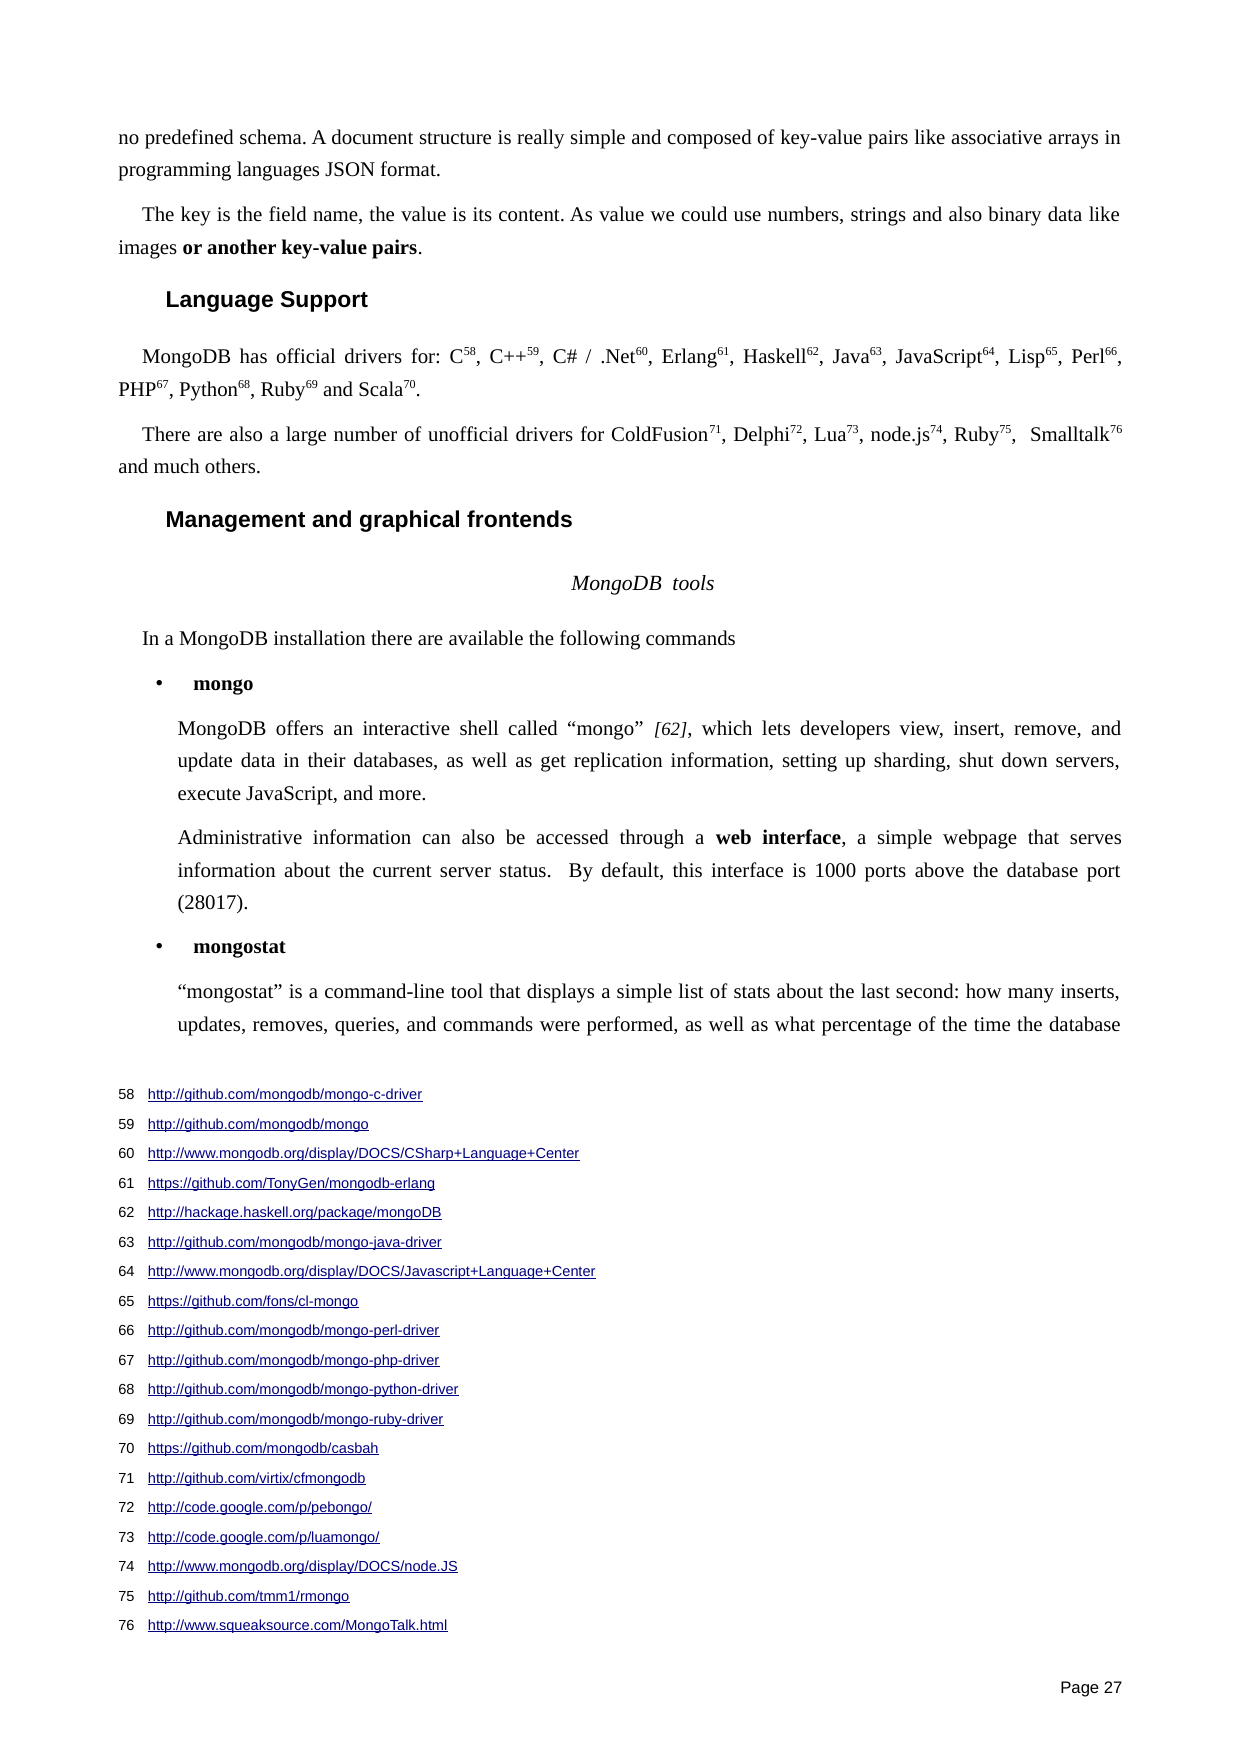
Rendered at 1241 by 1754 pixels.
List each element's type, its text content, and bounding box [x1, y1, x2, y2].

text https://github.com/fons/cl-mongo [118, 1283, 1122, 1312]
text https://github.com/TonyGen/mongodb-erlang [118, 1165, 1122, 1194]
text http://github.com/mongodb/mongo-c-driver [118, 1076, 1122, 1106]
text “mongostat” is a command-line tool that displays a simple list of stats about the last second: how many inserts, updates, removes, queries, and commands were performed, as well as what percentage of the time the database [177, 973, 1122, 1038]
text https://github.com/mongodb/casbah [118, 1430, 1122, 1459]
text There are also a large number of unofficial drivers for ColdFusion, Delphi, Lua, node.js, Ruby, Smalltalk and much others. [118, 416, 1122, 481]
text http://www.squeaksource.com/MongoTalk.html [118, 1607, 1122, 1636]
text http://github.com/tmm1/rmongo [118, 1577, 1122, 1607]
text http://code.google.com/p/luamongo/ [118, 1518, 1122, 1548]
text http://github.com/virtix/cfmongodb [118, 1459, 1122, 1489]
text The key is the field name, the value is its content. As value we could use numbers, strings and also binary data like images or another key-value pairs. [118, 196, 1122, 261]
text http://github.com/mongodb/mongo [118, 1106, 1122, 1135]
text http://hackage.haskell.org/package/mongoDB [118, 1194, 1122, 1224]
text MongoDB offers an interactive shell called “mongo” [62], which lets developers view, insert, remove, and update data in their databases, as well as get replication information, setting up sharding, shut down servers, execute JavaScript, and more. [177, 709, 1122, 807]
text Administrative information can also be accessed through a web interface, a simple webpage that serves information about the current server status. By default, this interface is 1000 ports above the database port (28017). [177, 819, 1122, 916]
text MongoDB has official drivers for: C, C++, C# / .Net, Erlang, Haskell, Java, JavaScript, Lisp, Perl, PHP, Python, Ruby and Scala. [118, 338, 1122, 403]
text In a MongoDB installation there are available the following commands [118, 619, 1122, 652]
list mongostat [156, 928, 1122, 960]
text http://github.com/mongodb/mongo-ruby-driver [118, 1401, 1122, 1430]
text http://www.mongodb.org/display/DOCS/Javascript+Language+Center [118, 1253, 1122, 1283]
text http://github.com/mongodb/mongo-perl-driver [118, 1312, 1122, 1342]
subtitle Language Support [165, 286, 1122, 312]
text http://www.mongodb.org/display/DOCS/node.JS [118, 1548, 1122, 1577]
text http://github.com/mongodb/mongo-java-driver [118, 1224, 1122, 1253]
list mongo [156, 664, 1122, 697]
text http://github.com/mongodb/mongo-python-driver [118, 1371, 1122, 1401]
subtitle Management and graphical frontends [165, 506, 1122, 532]
text http://code.google.com/p/pebongo/ [118, 1489, 1122, 1518]
text http://www.mongodb.org/display/DOCS/CSharp+Language+Center [118, 1135, 1122, 1165]
text no predefined schema. A document structure is really simple and composed of key-value pairs like associative arrays in programming languages JSON format. [118, 118, 1122, 183]
subtitle MongoDB tools [165, 570, 1122, 594]
text http://github.com/mongodb/mongo-php-driver [118, 1342, 1122, 1371]
